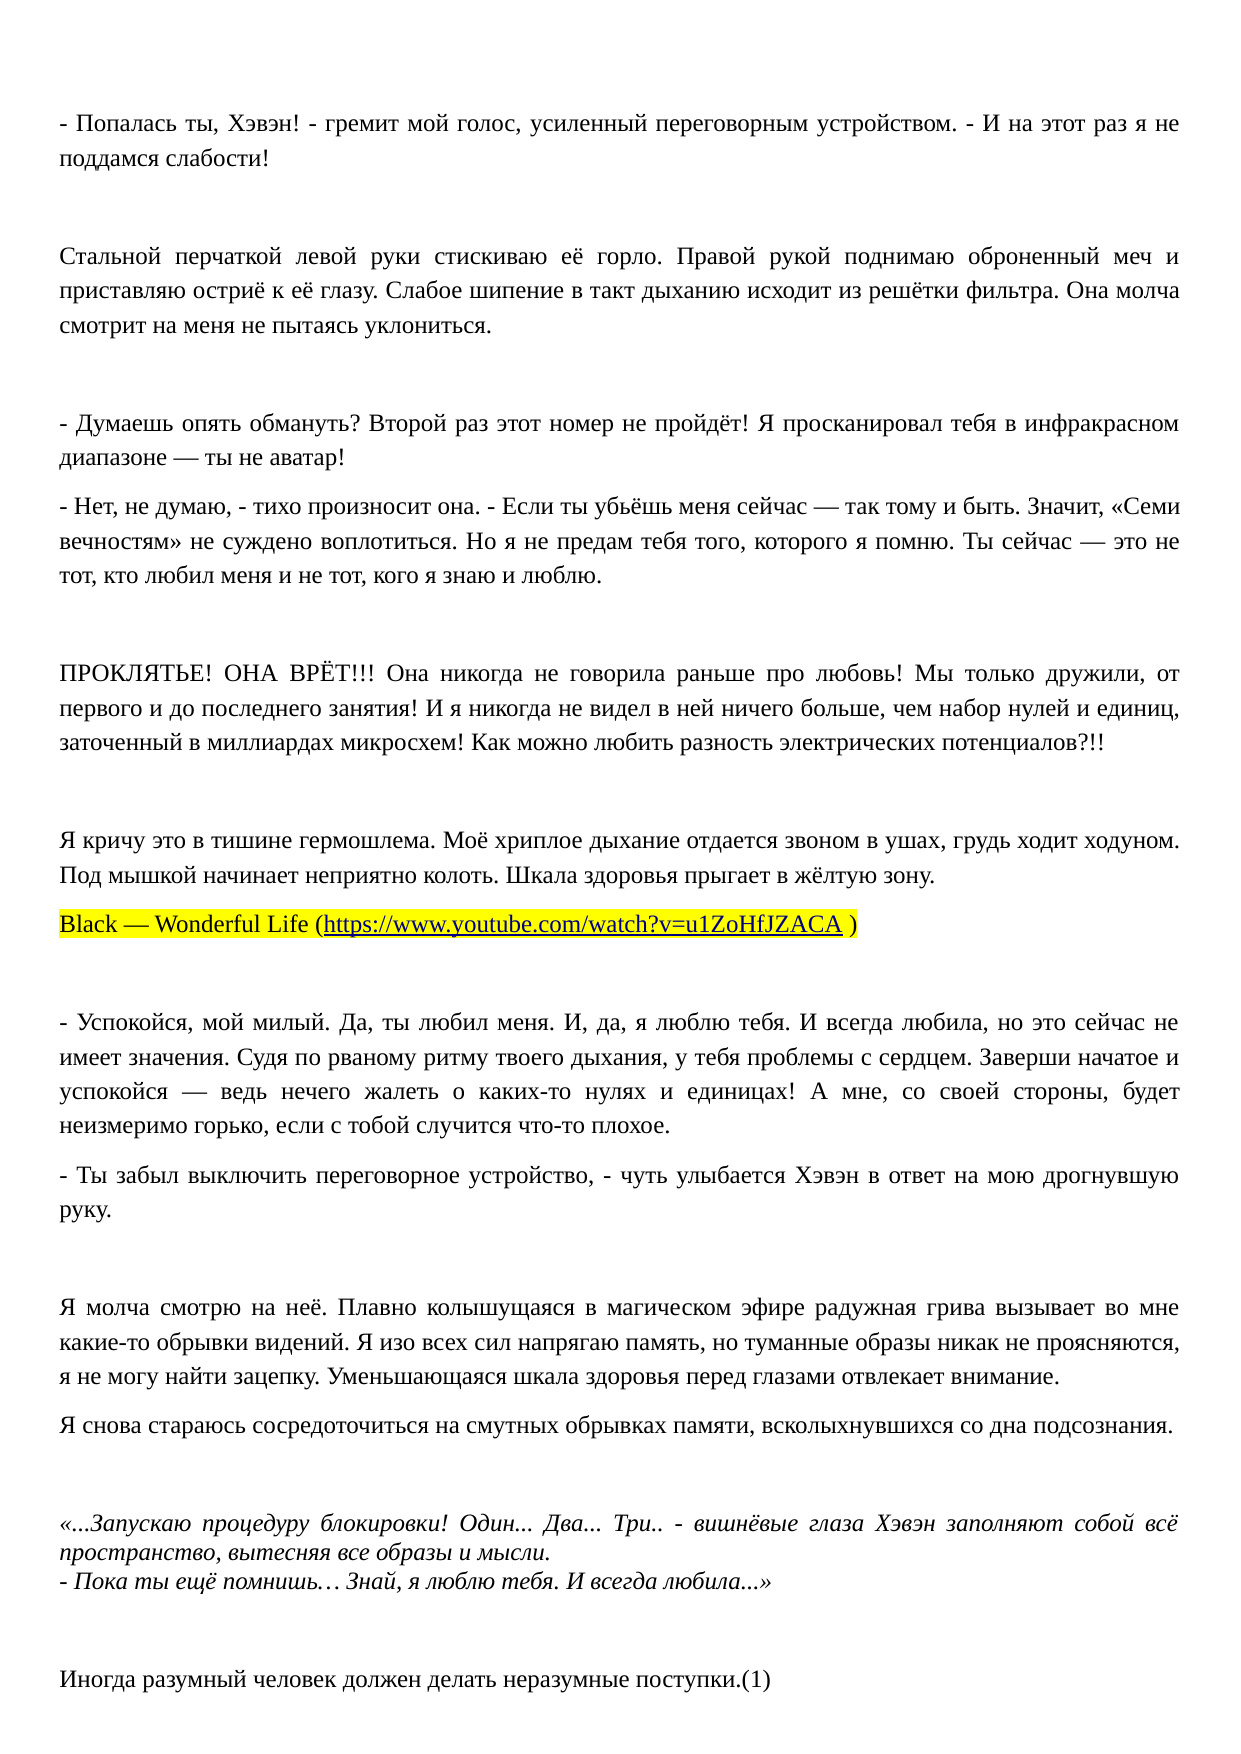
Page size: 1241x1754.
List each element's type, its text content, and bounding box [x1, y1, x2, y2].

text - Нет, не думаю, - тихо произносит она. - Если ты убьёшь меня сейчас — так тому и быть. Значит, «Семи вечностям» не суждено воплотиться. Но я не предам тебя того, которого я помню. Ты сейчас — это не тот, кто любил меня и не тот, кого я знаю и люблю. [59, 491, 1181, 589]
text Black — Wonderful Life (https://www.youtube.com/watch?v=u1ZoHfJZACA ) [59, 909, 1181, 938]
text Я кричу это в тишине гермошлема. Моё хриплое дыхание отдается звоном в ушах, грудь ходит ходуном. Под мышкой начинает неприятно колоть. Шкала здоровья прыгает в жёлтую зону. [59, 826, 1181, 889]
text Иногда разумный человек должен делать неразумные поступки.(1) [59, 1664, 1181, 1693]
text ПРОКЛЯТЬЕ! ОНА ВРЁТ!!! Она никогда не говорила раньше про любовь! Мы только дружили, от первого и до последнего занятия! И я никогда не видел в ней ничего больше, чем набор нулей и единиц, заточенный в миллиардах микросхем! Как можно любить разность электрических потенциалов?!! [59, 658, 1181, 756]
text - Думаешь опять обмануть? Второй раз этот номер не пройдёт! Я просканировал тебя в инфракрасном диапазоне — ты не аватар! [59, 408, 1181, 471]
text - Успокойся, мой милый. Да, ты любил меня. И, да, я люблю тебя. И всегда любила, но это сейчас не имеет значения. Судя по рваному ритму твоего дыхания, у тебя проблемы с сердцем. Заверши начатое и успокойся — ведь нечего жалеть о каких-то нулях и единицах! А мне, со своей стороны, будет неизмеримо горько, если с тобой случится что-то плохое. [59, 1007, 1181, 1139]
text «...Запускаю процедуру блокировки! Один... Два... Три.. - вишнёвые глаза Хэвэн заполняют собой всё пространство, вытесняя все образы и мысли. [59, 1508, 1181, 1566]
text Я молча смотрю на неё. Плавно колышущаяся в магическом эфире радужная грива вызывает во мне какие-то обрывки видений. Я изо всех сил напрягаю память, но туманные образы никак не проясняются, я не могу найти зацепку. Уменьшающаяся шкала здоровья перед глазами отвлекает внимание. [59, 1292, 1181, 1390]
text - Пока ты ещё помнишь… Знай, я люблю тебя. И всегда любила...» [59, 1566, 1181, 1595]
text Я снова стараюсь сосредоточиться на смутных обрывках памяти, всколыхнувшихся со дна подсознания. [59, 1410, 1181, 1439]
text - Попалась ты, Хэвэн! - гремит мой голос, усиленный переговорным устройством. - И на этот раз я не поддамся слабости! [59, 108, 1181, 171]
text - Ты забыл выключить переговорное устройство, - чуть улыбается Хэвэн в ответ на мою дрогнувшую руку. [59, 1160, 1181, 1223]
text Стальной перчаткой левой руки стискиваю её горло. Правой рукой поднимаю оброненный меч и приставляю остриё к её глазу. Слабое шипение в такт дыханию исходит из решётки фильтра. Она молча смотрит на меня не пытаясь уклониться. [59, 241, 1181, 338]
